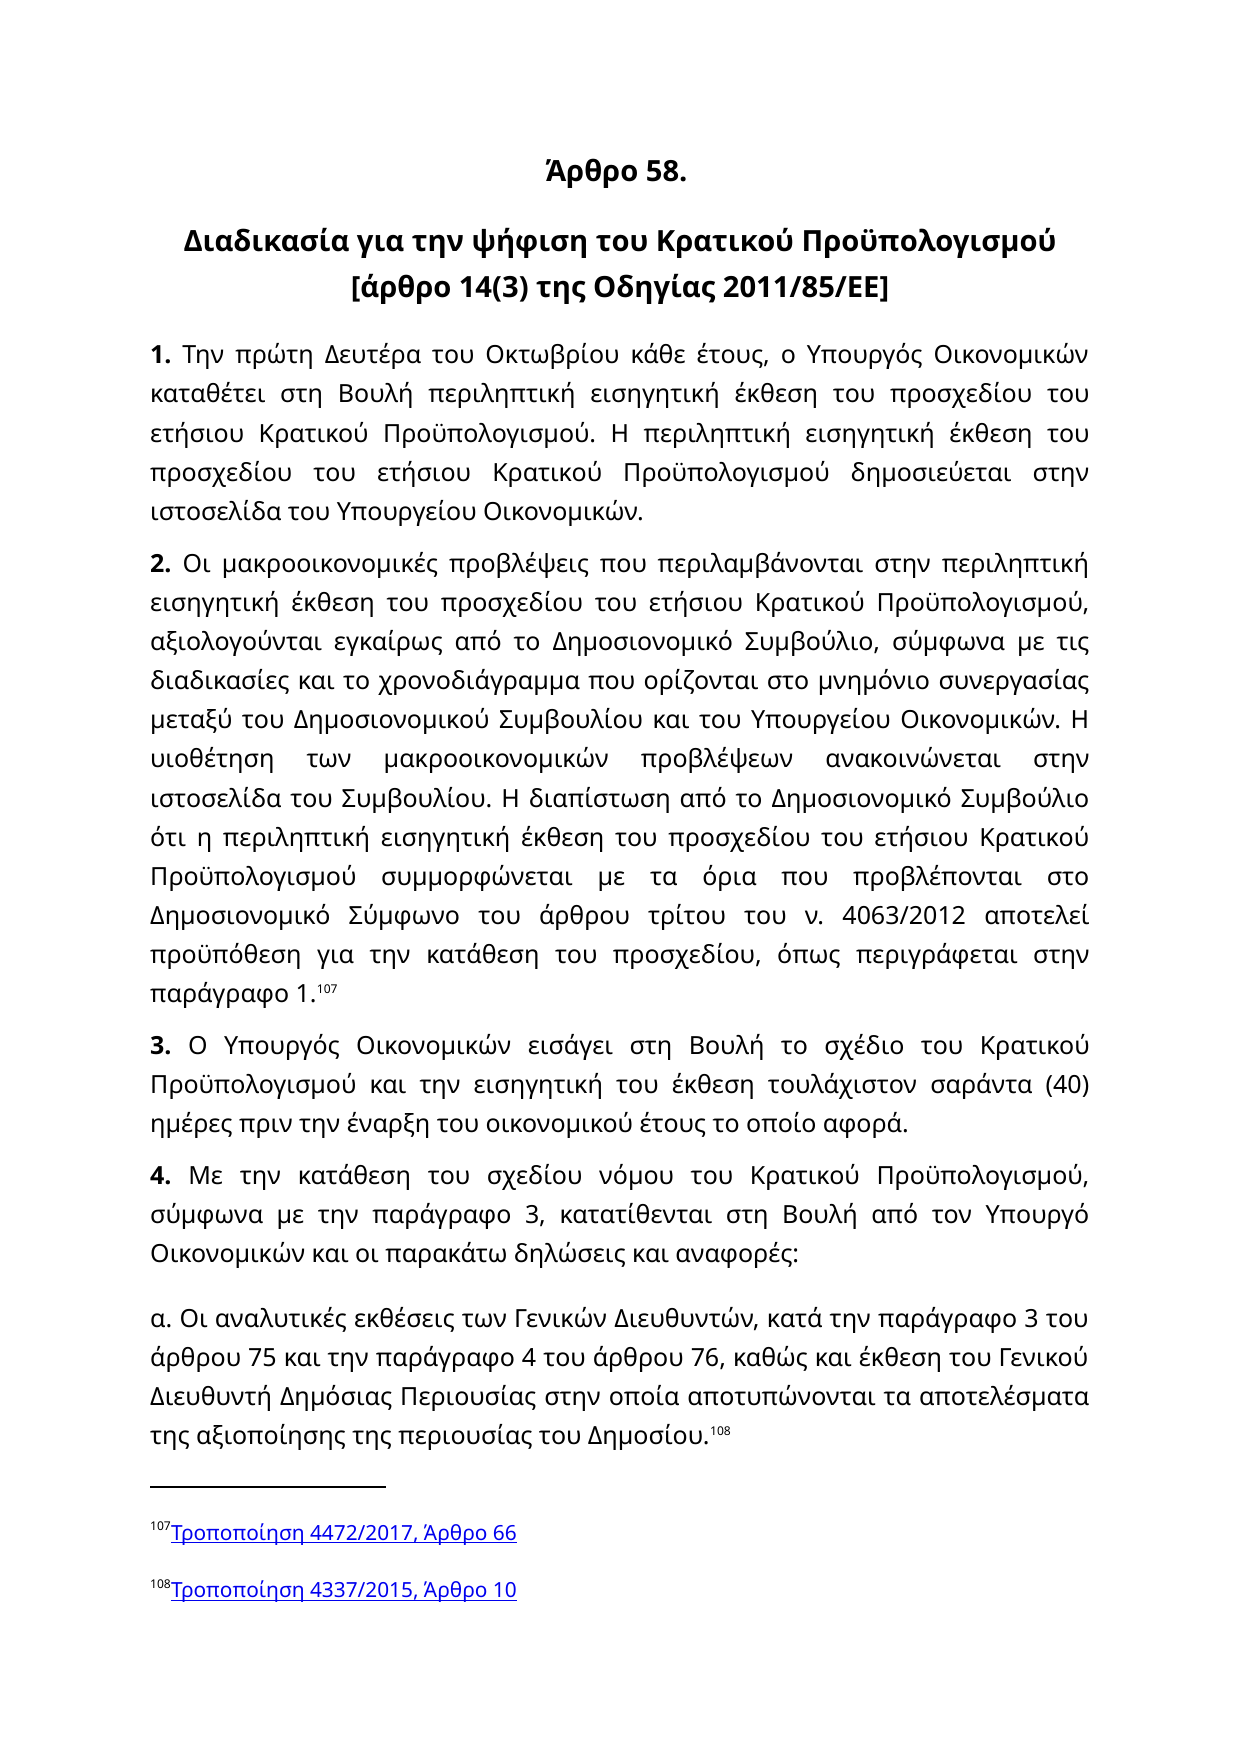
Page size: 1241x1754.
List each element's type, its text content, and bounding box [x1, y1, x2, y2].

text Τροποποίηση 4472/2017, Άρθρο 66 [150, 1518, 1090, 1546]
subtitle Άρθρο 58. [150, 150, 1090, 190]
text Τροποποίηση 4337/2015, Άρθρο 10 [150, 1576, 1090, 1604]
text 3. Ο Υπουργός Οικονομικών εισάγει στη Βουλή το σχέδιο του Κρατικού Προϋπολογισμού και την εισηγητική του έκθεση τουλάχιστον σαράντα (40) ημέρες πριν την έναρξη του οικονομικού έτους το οποίο αφορά. [150, 1028, 1090, 1140]
text α. Οι αναλυτικές εκθέσεις των Γενικών Διευθυντών, κατά την παράγραφο 3 του άρθρου 75 και την παράγραφο 4 του άρθρου 76, καθώς και έκθεση του Γενικού Διευθυντή Δημόσιας Περιουσίας στην οποία αποτυπώνονται τα αποτελέσματα της αξιοποίησης της περιουσίας του Δημοσίου. [150, 1300, 1090, 1452]
text 2. Οι μακροοικονομικές προβλέψεις που περιλαμβάνονται στην περιληπτική εισηγητική έκθεση του προσχεδίου του ετήσιου Κρατικού Προϋπολογισμού, αξιολογούνται εγκαίρως από το Δημοσιονομικό Συμβούλιο, σύμφωνα με τις διαδικασίες και το χρονοδιάγραμμα που ορίζονται στο μνημόνιο συνεργασίας μεταξύ του Δημοσιονομικού Συμβουλίου και του Υπουργείου Οικονομικών. Η υιοθέτηση των μακροοικονομικών προβλέψεων ανακοινώνεται στην ιστοσελίδα του Συμβουλίου. Η διαπίστωση από το Δημοσιονομικό Συμβούλιο ότι η περιληπτική εισηγητική έκθεση του προσχεδίου του ετήσιου Κρατικού Προϋπολογισμού συμμορφώνεται με τα όρια που προβλέπονται στο Δημοσιονομικό Σύμφωνο του άρθρου τρίτου του ν. 4063/2012 αποτελεί προϋπόθεση για την κατάθεση του προσχεδίου, όπως περιγράφεται στην παράγραφο 1. [150, 545, 1090, 1010]
text 4. Με την κατάθεση του σχεδίου νόμου του Κρατικού Προϋπολογισμού, σύμφωνα με την παράγραφο 3, κατατίθενται στη Βουλή από τον Υπουργό Οικονομικών και οι παρακάτω δηλώσεις και αναφορές: [150, 1158, 1090, 1270]
subtitle Διαδικασία για την ψήφιση του Κρατικού Προϋπολογισμού [άρθρο 14(3) της Οδηγίας 2011/85/ΕΕ] [150, 221, 1090, 306]
text 1. Την πρώτη Δευτέρα του Οκτωβρίου κάθε έτους, ο Υπουργός Οικονομικών καταθέτει στη Βουλή περιληπτική εισηγητική έκθεση του προσχεδίου του ετήσιου Κρατικού Προϋπολογισμού. Η περιληπτική εισηγητική έκθεση του προσχεδίου του ετήσιου Κρατικού Προϋπολογισμού δημοσιεύεται στην ιστοσελίδα του Υπουργείου Οικονομικών. [150, 337, 1090, 528]
